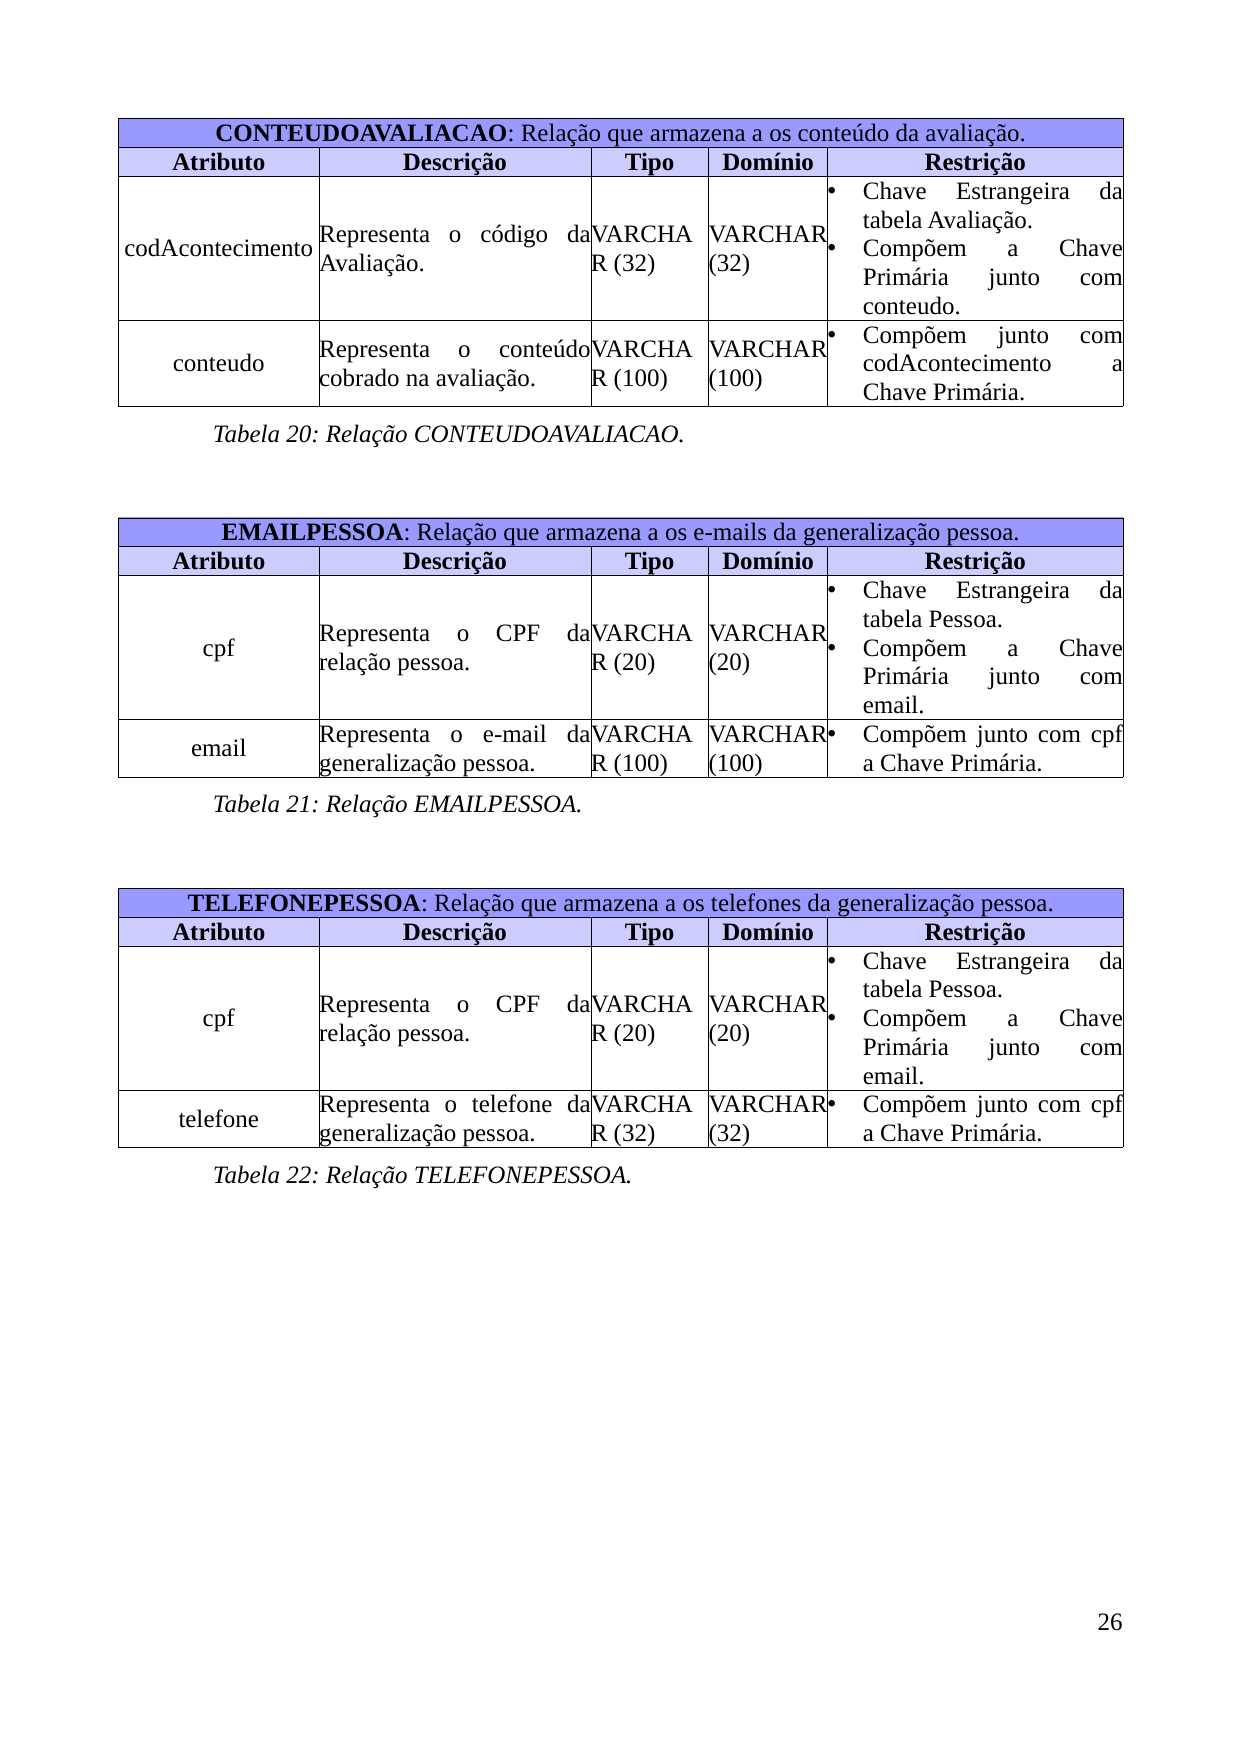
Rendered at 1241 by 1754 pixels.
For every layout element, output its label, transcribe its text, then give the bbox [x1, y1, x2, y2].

table_cell Tipo [592, 918, 708, 946]
table_cell Domínio [709, 547, 827, 575]
table_cell Representa o CPF da relação pessoa. [320, 947, 591, 1089]
table_cell Representa o código da Avaliação. [320, 177, 591, 320]
table_cell VARCHAR (20) [709, 947, 827, 1089]
table_cell Representa o CPF da relação pessoa. [320, 576, 591, 719]
table_cell telefone [119, 1091, 319, 1147]
table_cell Domínio [709, 148, 827, 176]
table_cell codAcontecimento [119, 177, 319, 320]
table_cell VARCHAR (32) [592, 1091, 708, 1147]
table_cell Representa o telefone da generalização pessoa. [320, 1091, 591, 1147]
table_cell Descrição [320, 148, 591, 176]
table_cell conteudo [119, 321, 319, 406]
table_cell VARCHAR (32) [592, 177, 708, 320]
table_cell VARCHAR (100) [592, 321, 708, 406]
table_cell VARCHAR (100) [709, 321, 827, 406]
table_cell Descrição [320, 547, 591, 575]
table_cell VARCHAR (32) [709, 1091, 827, 1147]
table_cell Representa o e-mail da generalização pessoa. [320, 720, 591, 777]
table_cell Compõem junto com cpf a Chave Primária. [828, 1091, 1123, 1147]
table_cell Chave Estrangeira da tabela Avaliação. Compõem a Chave Primária junto com conteudo. [828, 177, 1123, 320]
table_cell VARCHAR (100) [592, 720, 708, 777]
table_cell Descrição [320, 918, 591, 946]
table_cell cpf [119, 576, 319, 719]
text Tabela 21: Relação EMAILPESSOA. [118, 789, 1122, 818]
text Tabela 20: Relação CONTEUDOAVALIACAO. [118, 419, 1122, 447]
table_cell Restrição [828, 918, 1123, 946]
table_cell Atributo [119, 918, 319, 946]
table_cell Tipo [592, 148, 708, 176]
table_cell cpf [119, 947, 319, 1089]
table_cell Chave Estrangeira da tabela Pessoa. Compõem a Chave Primária junto com email. [828, 576, 1123, 719]
table_cell Atributo [119, 148, 319, 176]
table_cell Tipo [592, 547, 708, 575]
table_cell VARCHAR (20) [592, 947, 708, 1089]
table_cell VARCHAR (20) [709, 576, 827, 719]
table_cell Domínio [709, 918, 827, 946]
table_cell email [119, 720, 319, 777]
text Tabela 22: Relação TELEFONEPESSOA. [118, 1160, 1122, 1188]
table_cell Compõem junto com codAcontecimento a Chave Primária. [828, 321, 1123, 406]
table_cell Restrição [828, 547, 1123, 575]
table_cell VARCHAR (20) [592, 576, 708, 719]
table_cell Restrição [828, 148, 1123, 176]
table_cell Compõem junto com cpf a Chave Primária. [828, 720, 1123, 777]
table_cell VARCHAR (100) [709, 720, 827, 777]
table_cell Representa o conteúdo cobrado na avaliação. [320, 321, 591, 406]
table_cell Chave Estrangeira da tabela Pessoa. Compõem a Chave Primária junto com email. [828, 947, 1123, 1089]
table_cell VARCHAR (32) [709, 177, 827, 320]
table_cell Atributo [119, 547, 319, 575]
